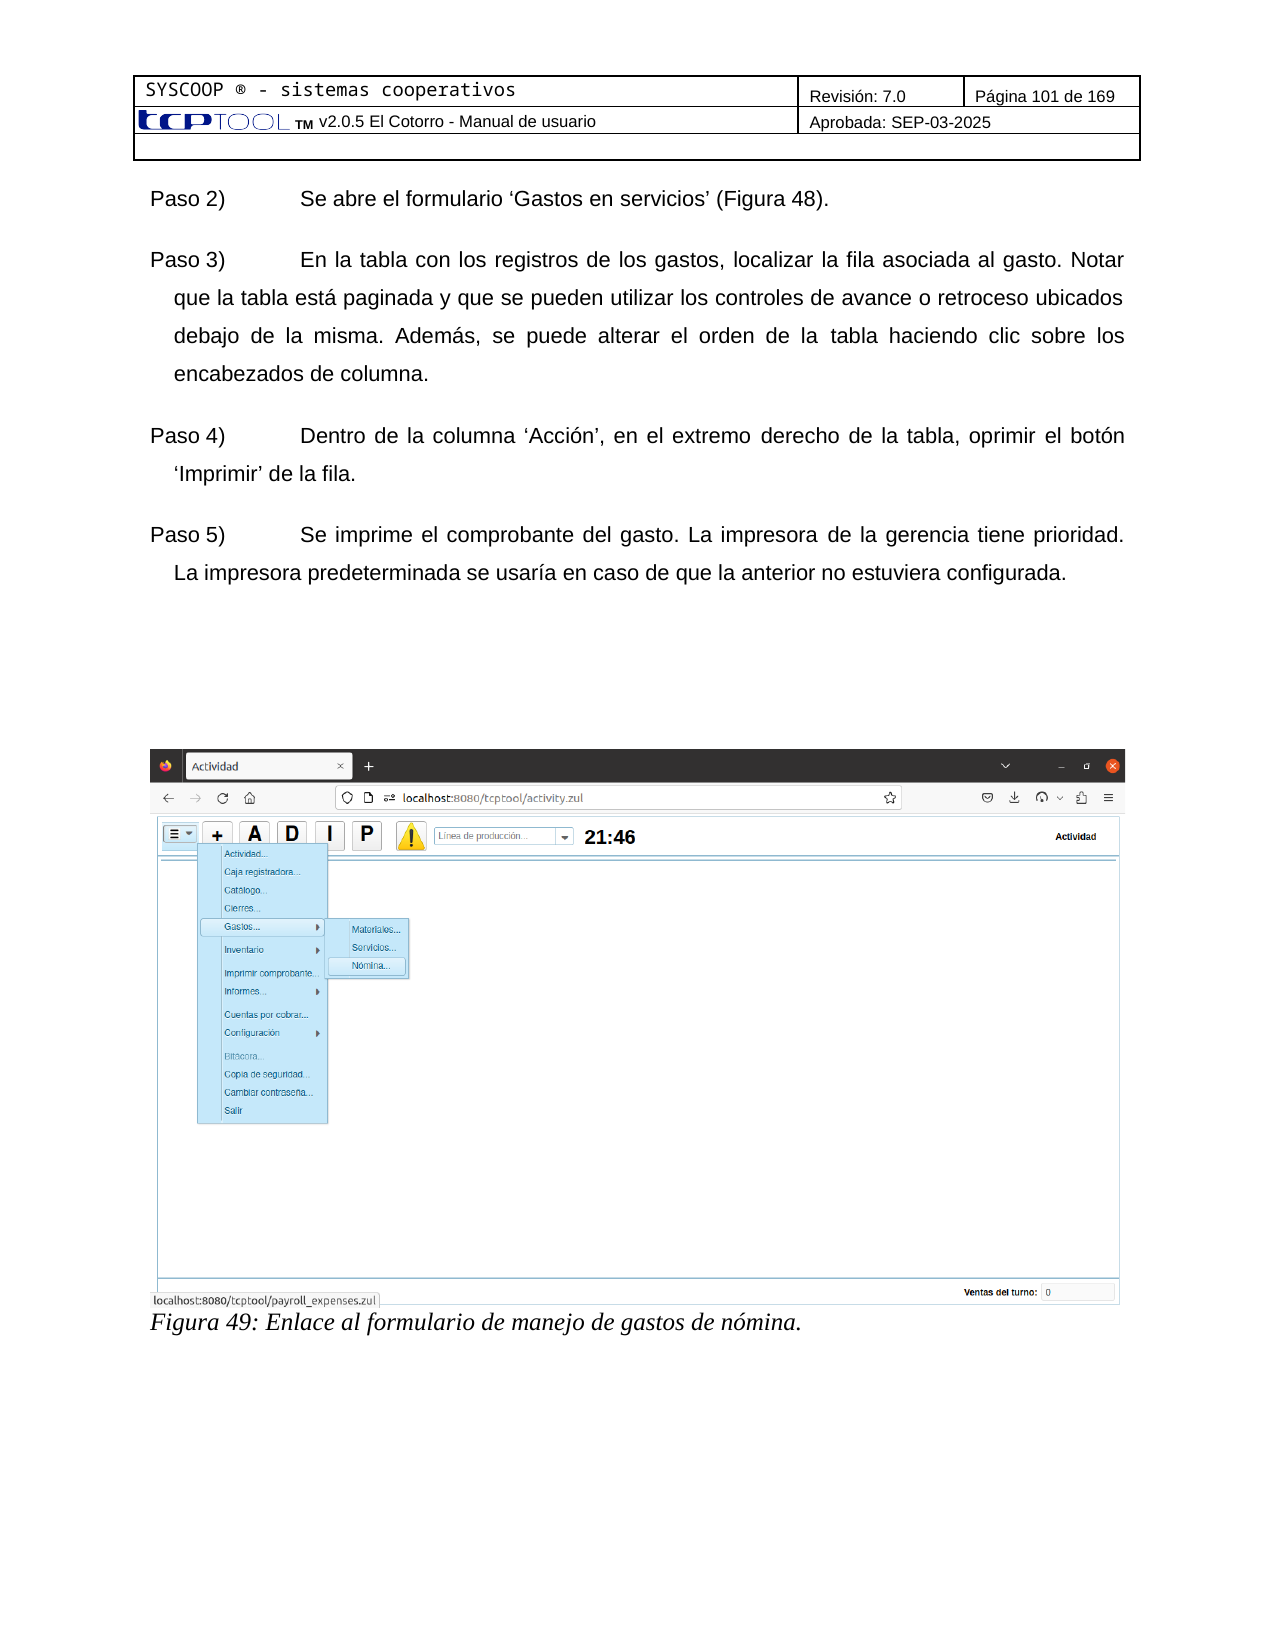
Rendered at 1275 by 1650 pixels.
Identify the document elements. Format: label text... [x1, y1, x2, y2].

list Dentro de la columna ‘Acción’, en el extremo derecho de la tabla, oprimir el botón ‘Imprimir’ de la fila. [150, 423, 1125, 486]
picture [138, 110, 290, 130]
text Figura 49: Enlace al formulario de manejo de gastos de nómina. [150, 1308, 1125, 1336]
picture [150, 749, 1125, 1308]
list Se abre el formulario ‘Gastos en servicios’ (Figura 48). [150, 186, 1125, 211]
list Se imprime el comprobante del gasto. La impresora de la gerencia tiene prioridad. La impresora predeterminada se usaría en caso de que la anterior no estuviera configurada. [150, 522, 1125, 585]
list En la tabla con los registros de los gastos, localizar la fila asociada al gasto. Notar que la tabla está paginada y que se pueden utilizar los controles de avance o retroceso ubicados debajo de la misma. Además, se puede alterar el orden de la tabla haciendo clic sobre los encabezados de columna. [150, 247, 1125, 386]
